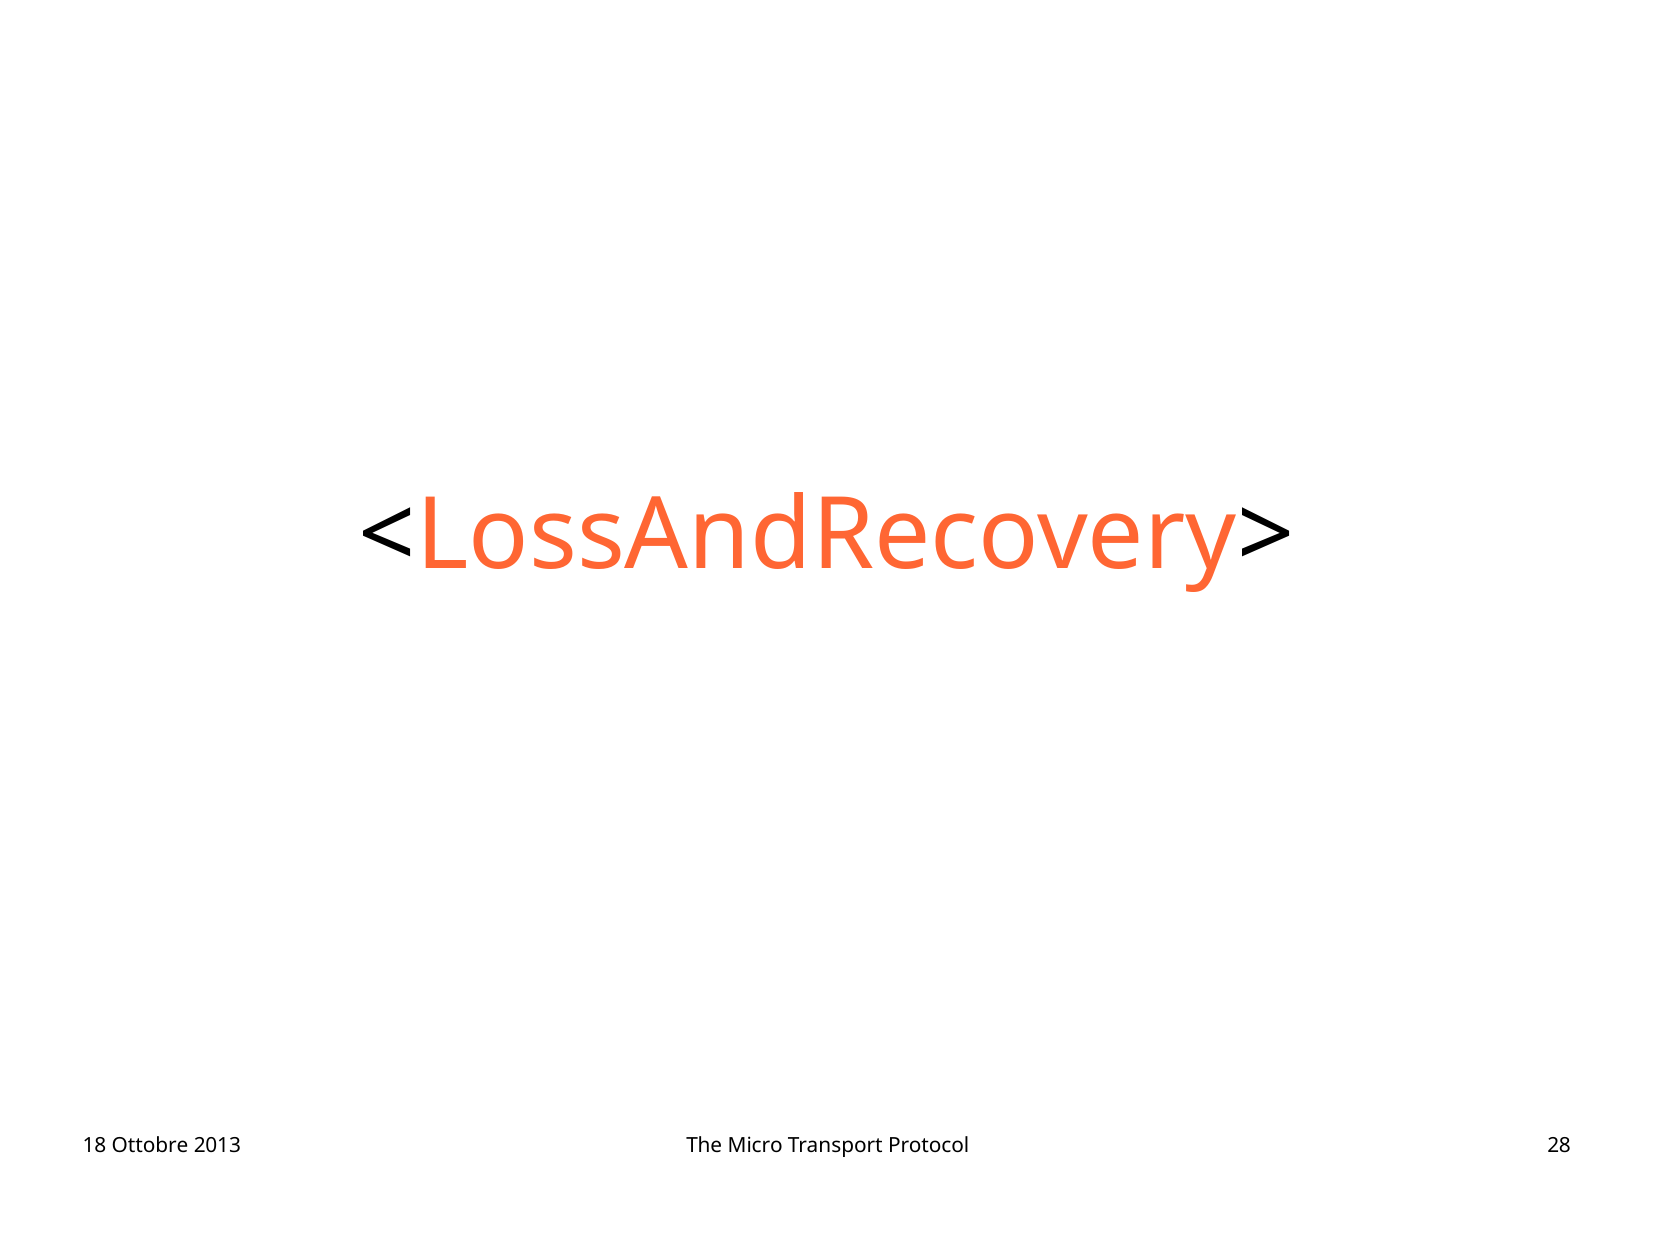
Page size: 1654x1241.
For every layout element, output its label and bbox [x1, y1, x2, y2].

subtitle [82, 49, 1571, 1010]
